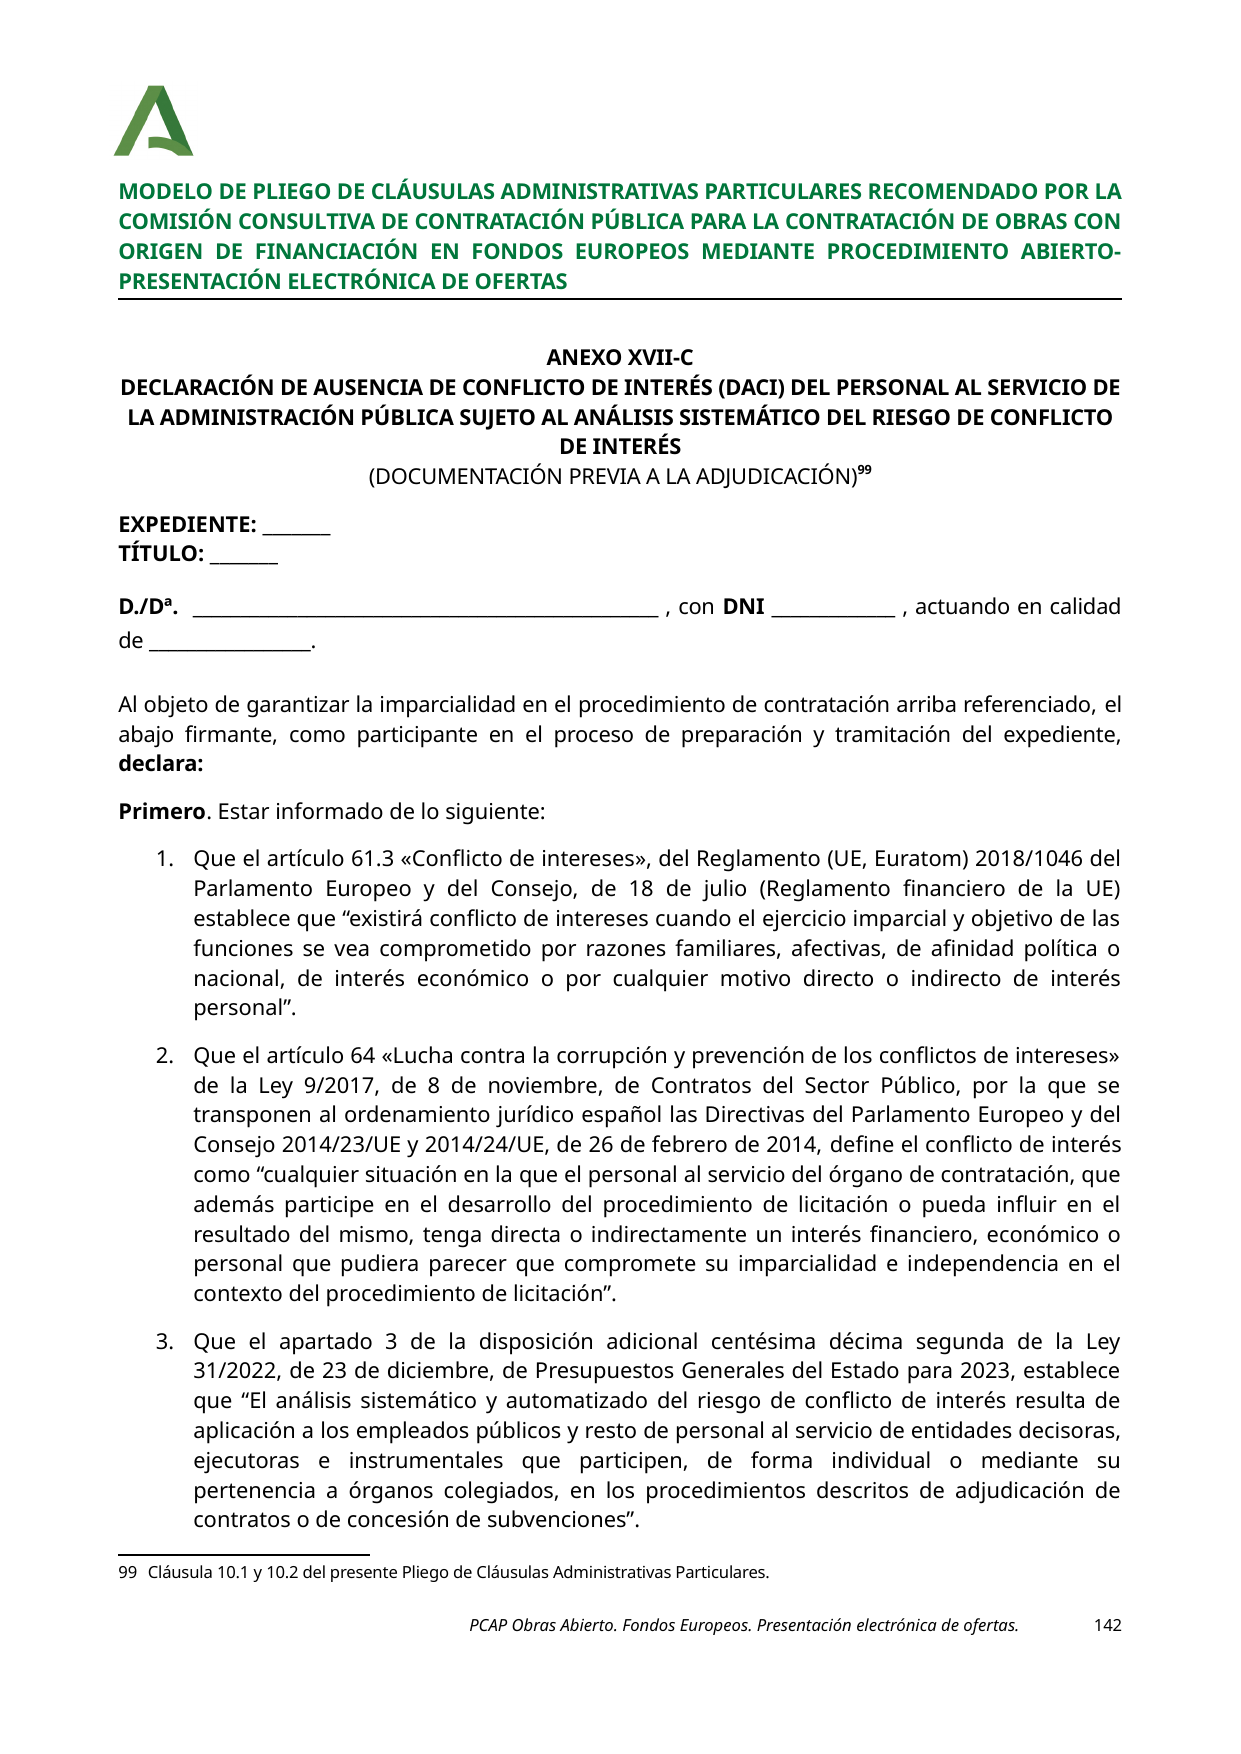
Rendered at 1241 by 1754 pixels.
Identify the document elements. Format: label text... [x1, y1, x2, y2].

text Primero. Estar informado de lo siguiente: [118, 796, 1122, 826]
list Que el artículo 64 «Lucha contra la corrupción y prevención de los conflictos de intereses» de la Ley 9/2017, de 8 de noviembre, de Contratos del Sector Público, por la que se transponen al ordenamiento jurídico español las Directivas del Parlamento Europeo y del Consejo 2014/23/UE y 2014/24/UE, de 26 de febrero de 2014, define el conflicto de interés como “cualquier situación en la que el personal al servicio del órgano de contratación, que además participe en el desarrollo del procedimiento de licitación o pueda influir en el resultado del mismo, tenga directa o indirectamente un interés financiero, económico o personal que pudiera parecer que compromete su imparcialidad e independencia en el contexto del procedimiento de licitación”. [156, 1040, 1122, 1308]
list Que el apartado 3 de la disposición adicional centésima décima segunda de la Ley 31/2022, de 23 de diciembre, de Presupuestos Generales del Estado para 2023, establece que “El análisis sistemático y automatizado del riesgo de conflicto de interés resulta de aplicación a los empleados públicos y resto de personal al servicio de entidades decisoras, ejecutoras e instrumentales que participen, de forma individual o mediante su pertenencia a órganos colegiados, en los procedimientos descritos de adjudicación de contratos o de concesión de subvenciones”. [156, 1326, 1122, 1534]
text MODELO DE PLIEGO DE CLÁUSULAS ADMINISTRATIVAS PARTICULARES RECOMENDADO POR LA COMISIÓN CONSULTIVA DE CONTRATACIÓN PÚBLICA PARA LA CONTRATACIÓN DE OBRAS CON ORIGEN DE FINANCIACIÓN EN FONDOS EUROPEOS MEDIANTE PROCEDIMIENTO ABIERTO- PRESENTACIÓN ELECTRÓNICA DE OFERTAS [118, 176, 1122, 298]
text DECLARACIÓN DE AUSENCIA DE CONFLICTO DE INTERÉS (DACI) DEL PERSONAL AL SERVICIO DE LA ADMINISTRACIÓN PÚBLICA SUJETO AL ANÁLISIS SISTEMÁTICO DEL RIESGO DE CONFLICTO DE INTERÉS [118, 372, 1122, 461]
text Al objeto de garantizar la imparcialidad en el procedimiento de contratación arriba referenciado, el abajo firmante, como participante en el proceso de preparación y tramitación del expediente, declara: [118, 689, 1122, 778]
text TÍTULO: _______ [118, 538, 1122, 568]
text EXPEDIENTE: _______ [118, 509, 1122, 538]
text (DOCUMENTACIÓN PREVIA A LA ADJUDICACIÓN) [118, 461, 1122, 491]
text Cláusula 10.1 y 10.2 del presente Pliego de Cláusulas Administrativas Particulares. [118, 1561, 1122, 1584]
text D./Dª. _________________________________________________ , con DNI _____________ , actuando en calidad de _________________. [118, 591, 1122, 655]
list Que el artículo 61.3 «Conflicto de intereses», del Reglamento (UE, Euratom) 2018/1046 del Parlamento Europeo y del Consejo, de 18 de julio (Reglamento financiero de la UE) establece que “existirá conflicto de intereses cuando el ejercicio imparcial y objetivo de las funciones se vea comprometido por razones familiares, afectivas, de afinidad política o nacional, de interés económico o por cualquier motivo directo o indirecto de interés personal”. [156, 843, 1122, 1022]
text ANEXO XVII-C [118, 342, 1122, 372]
picture [109, 81, 198, 160]
